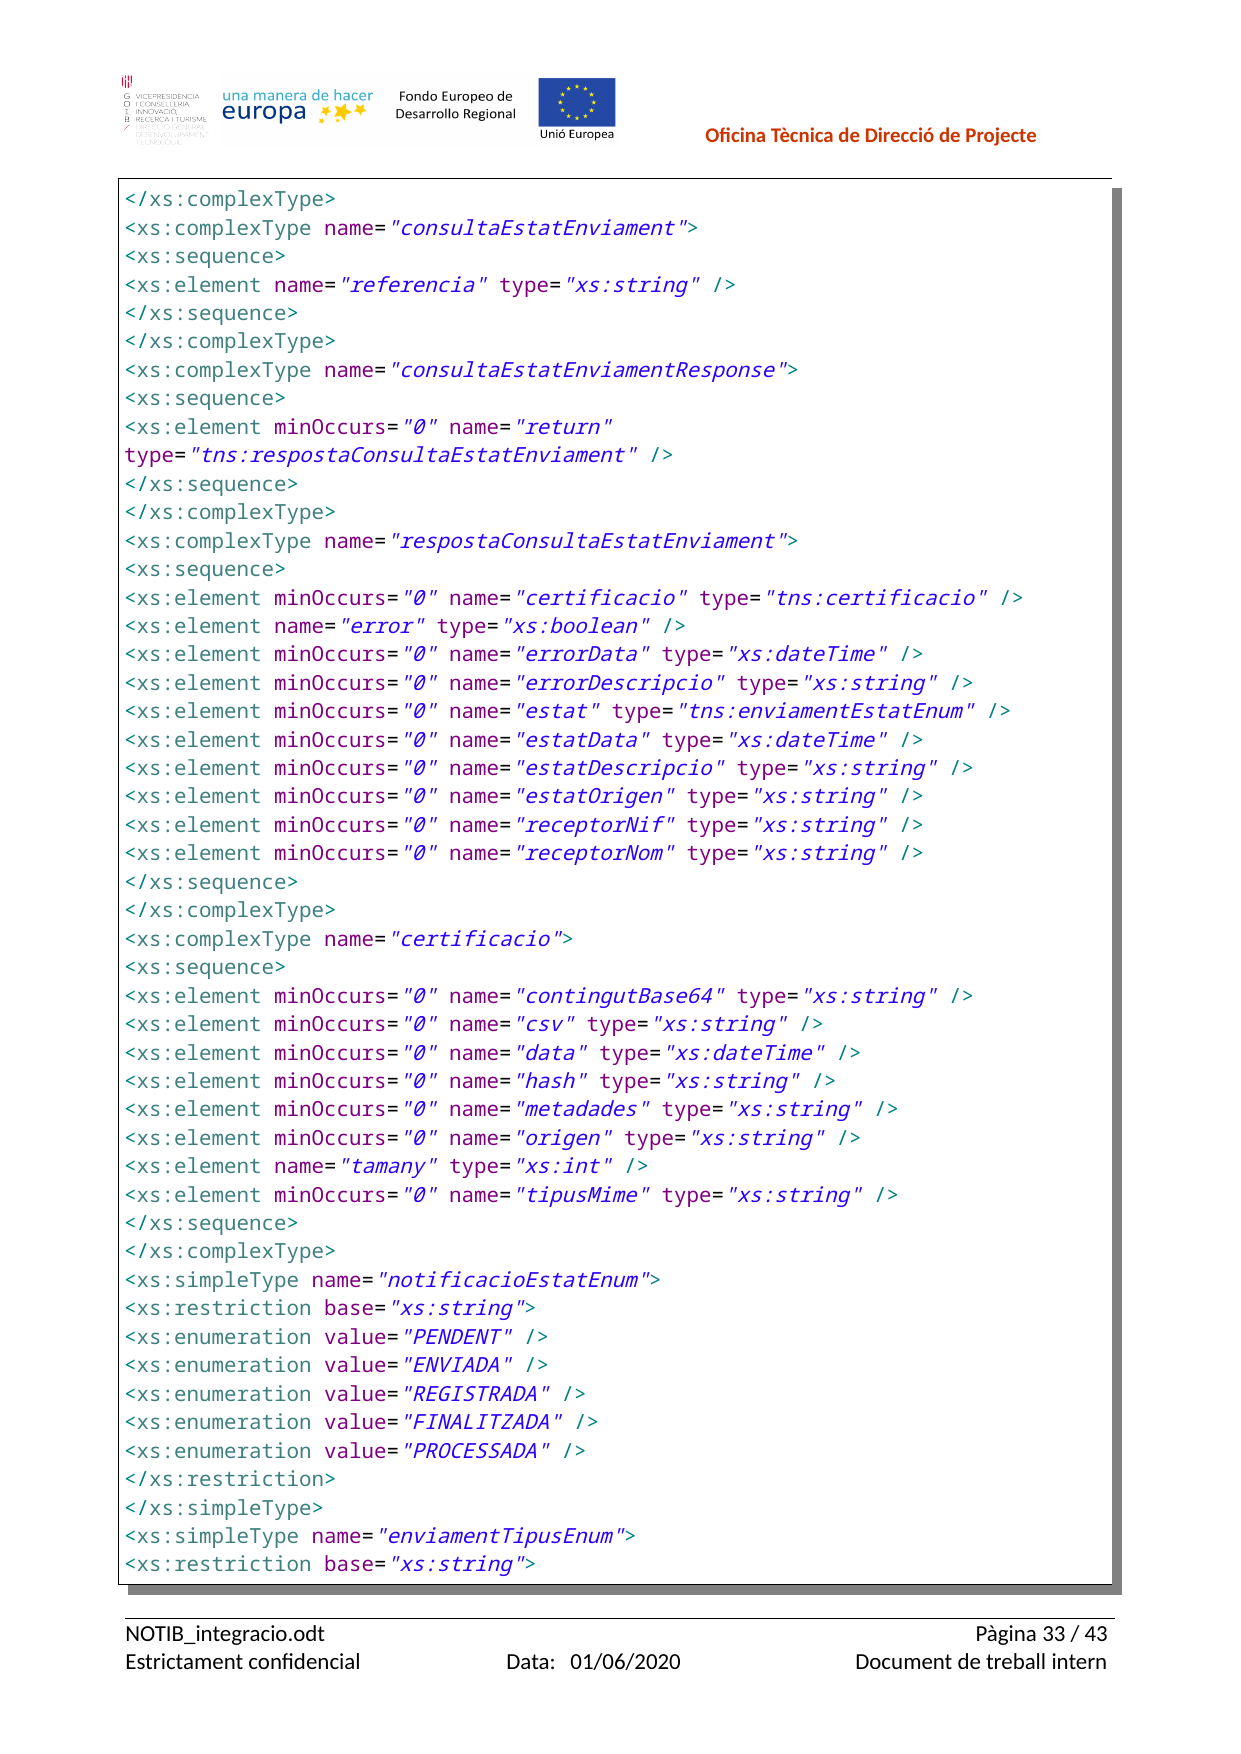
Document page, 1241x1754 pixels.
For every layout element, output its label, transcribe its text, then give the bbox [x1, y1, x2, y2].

picture [118, 73, 213, 147]
table_header </xs:complexType> <xs:complexType name="consultaEstatEnviament"> <xs:sequence> <xs:element name="referencia" type="xs:string" /> </xs:sequence> </xs:complexType> <xs:complexType name="consultaEstatEnviamentResponse"> <xs:sequence> <xs:element minOccurs="0" name="return" type="tns:respostaConsultaEstatEnviament" /> </xs:sequence> </xs:complexType> <xs:complexType name="respostaConsultaEstatEnviament"> <xs:sequence> <xs:element minOccurs="0" name="certificacio" type="tns:certificacio" /> <xs:element name="error" type="xs:boolean" /> <xs:element minOccurs="0" name="errorData" type="xs:dateTime" /> <xs:element minOccurs="0" name="errorDescripcio" type="xs:string" /> <xs:element minOccurs="0" name="estat" type="tns:enviamentEstatEnum" /> <xs:element minOccurs="0" name="estatData" type="xs:dateTime" /> <xs:element minOccurs="0" name="estatDescripcio" type="xs:string" /> <xs:element minOccurs="0" name="estatOrigen" type="xs:string" /> <xs:element minOccurs="0" name="receptorNif" type="xs:string" /> <xs:element minOccurs="0" name="receptorNom" type="xs:string" /> </xs:sequence> </xs:complexType> <xs:complexType name="certificacio"> <xs:sequence> <xs:element minOccurs="0" name="contingutBase64" type="xs:string" /> <xs:element minOccurs="0" name="csv" type="xs:string" /> <xs:element minOccurs="0" name="data" type="xs:dateTime" /> <xs:element minOccurs="0" name="hash" type="xs:string" /> <xs:element minOccurs="0" name="metadades" type="xs:string" /> <xs:element minOccurs="0" name="origen" type="xs:string" /> <xs:element name="tamany" type="xs:int" /> <xs:element minOccurs="0" name="tipusMime" type="xs:string" /> </xs:sequence> </xs:complexType> <xs:simpleType name="notificacioEstatEnum"> <xs:restriction base="xs:string"> <xs:enumeration value="PENDENT" /> <xs:enumeration value="ENVIADA" /> <xs:enumeration value="REGISTRADA" /> <xs:enumeration value="FINALITZADA" /> <xs:enumeration value="PROCESSADA" /> </xs:restriction> </xs:simpleType> <xs:simpleType name="enviamentTipusEnum"> <xs:restriction base="xs:string"> [119, 179, 1112, 1584]
picture [219, 73, 621, 147]
